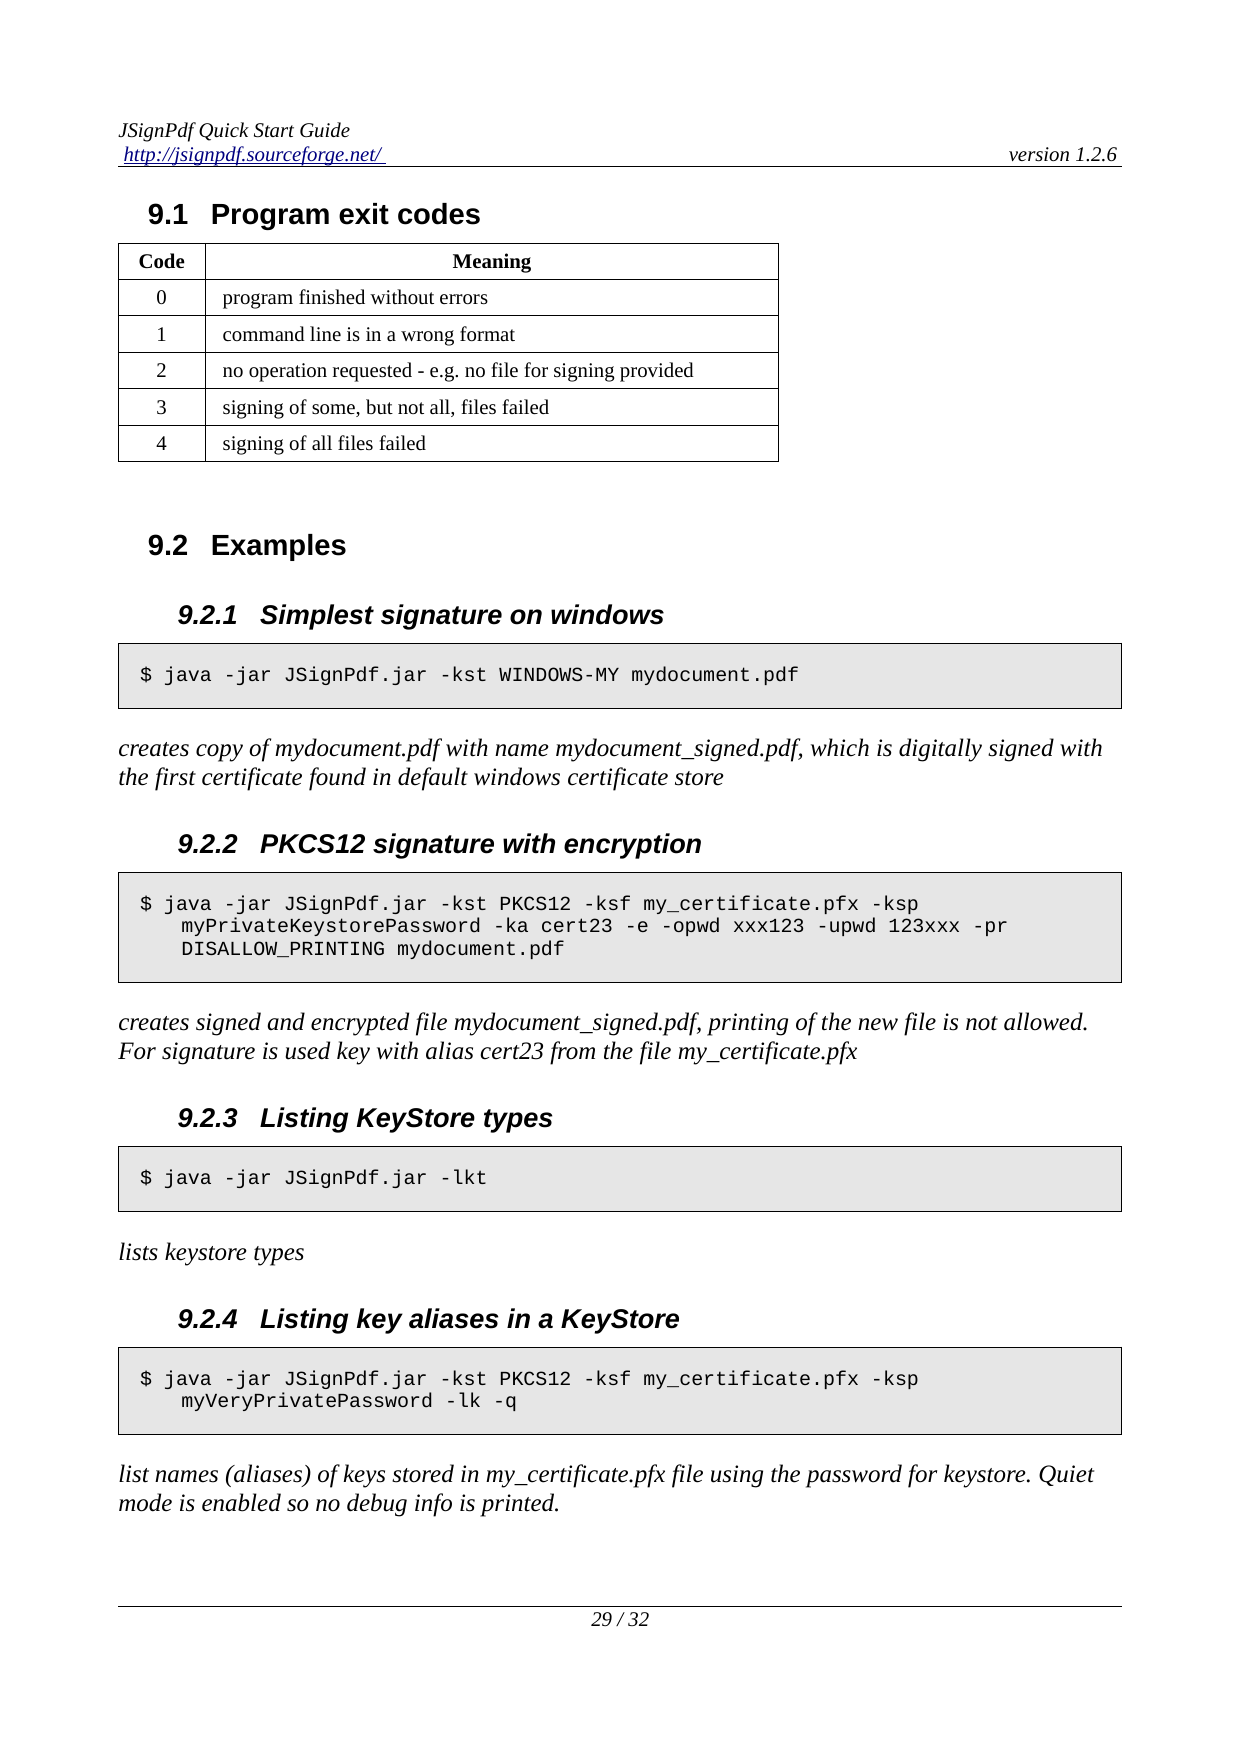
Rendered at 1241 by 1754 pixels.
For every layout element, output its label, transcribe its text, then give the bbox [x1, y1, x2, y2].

table_header Meaning [206, 244, 778, 279]
text creates signed and encrypted file mydocument_signed.pdf, printing of the new file is not allowed. For signature is used key with alias cert23 from the file my_certificate.pfx [118, 1007, 1122, 1065]
subtitle Listing KeyStore types [177, 1102, 1122, 1134]
table_cell 3 [119, 389, 205, 425]
table_cell signing of all files failed [206, 426, 778, 461]
text list names (aliases) of keys stored in my_certificate.pfx file using the password for keystore. Quiet mode is enabled so no debug info is printed. [118, 1459, 1122, 1517]
subtitle Listing key aliases in a KeyStore [177, 1303, 1122, 1334]
text $ java -jar JSignPdf.jar -lkt [119, 1147, 1121, 1211]
table_cell 1 [119, 316, 205, 352]
table_cell 2 [119, 353, 205, 388]
table_cell 0 [119, 280, 205, 315]
text $ java -jar JSignPdf.jar -kst PKCS12 -ksf my_certificate.pfx -ksp myPrivateKeystorePassword -ka cert23 -e -opwd xxx123 -upwd 123xxx -pr DISALLOW_PRINTING mydocument.pdf [119, 873, 1121, 982]
text lists keystore types [118, 1237, 1122, 1265]
subtitle PKCS12 signature with encryption [177, 828, 1122, 859]
text $ java -jar JSignPdf.jar -kst PKCS12 -ksf my_certificate.pfx -ksp myVeryPrivatePassword -lk -q [119, 1348, 1121, 1434]
text $ java -jar JSignPdf.jar -kst WINDOWS-MY mydocument.pdf [119, 644, 1121, 708]
subtitle Program exit codes [148, 197, 1116, 230]
table_cell command line is in a wrong format [206, 316, 778, 352]
table_cell no operation requested - e.g. no file for signing provided [206, 353, 778, 388]
table_cell signing of some, but not all, files failed [206, 389, 778, 425]
table_cell program finished without errors [206, 280, 778, 315]
table_header Code [119, 244, 205, 279]
subtitle Simplest signature on windows [177, 599, 1122, 630]
subtitle Examples [148, 528, 1116, 561]
text creates copy of mydocument.pdf with name mydocument_signed.pdf, which is digitally signed with the first certificate found in default windows certificate store [118, 733, 1122, 791]
table_cell 4 [119, 426, 205, 461]
